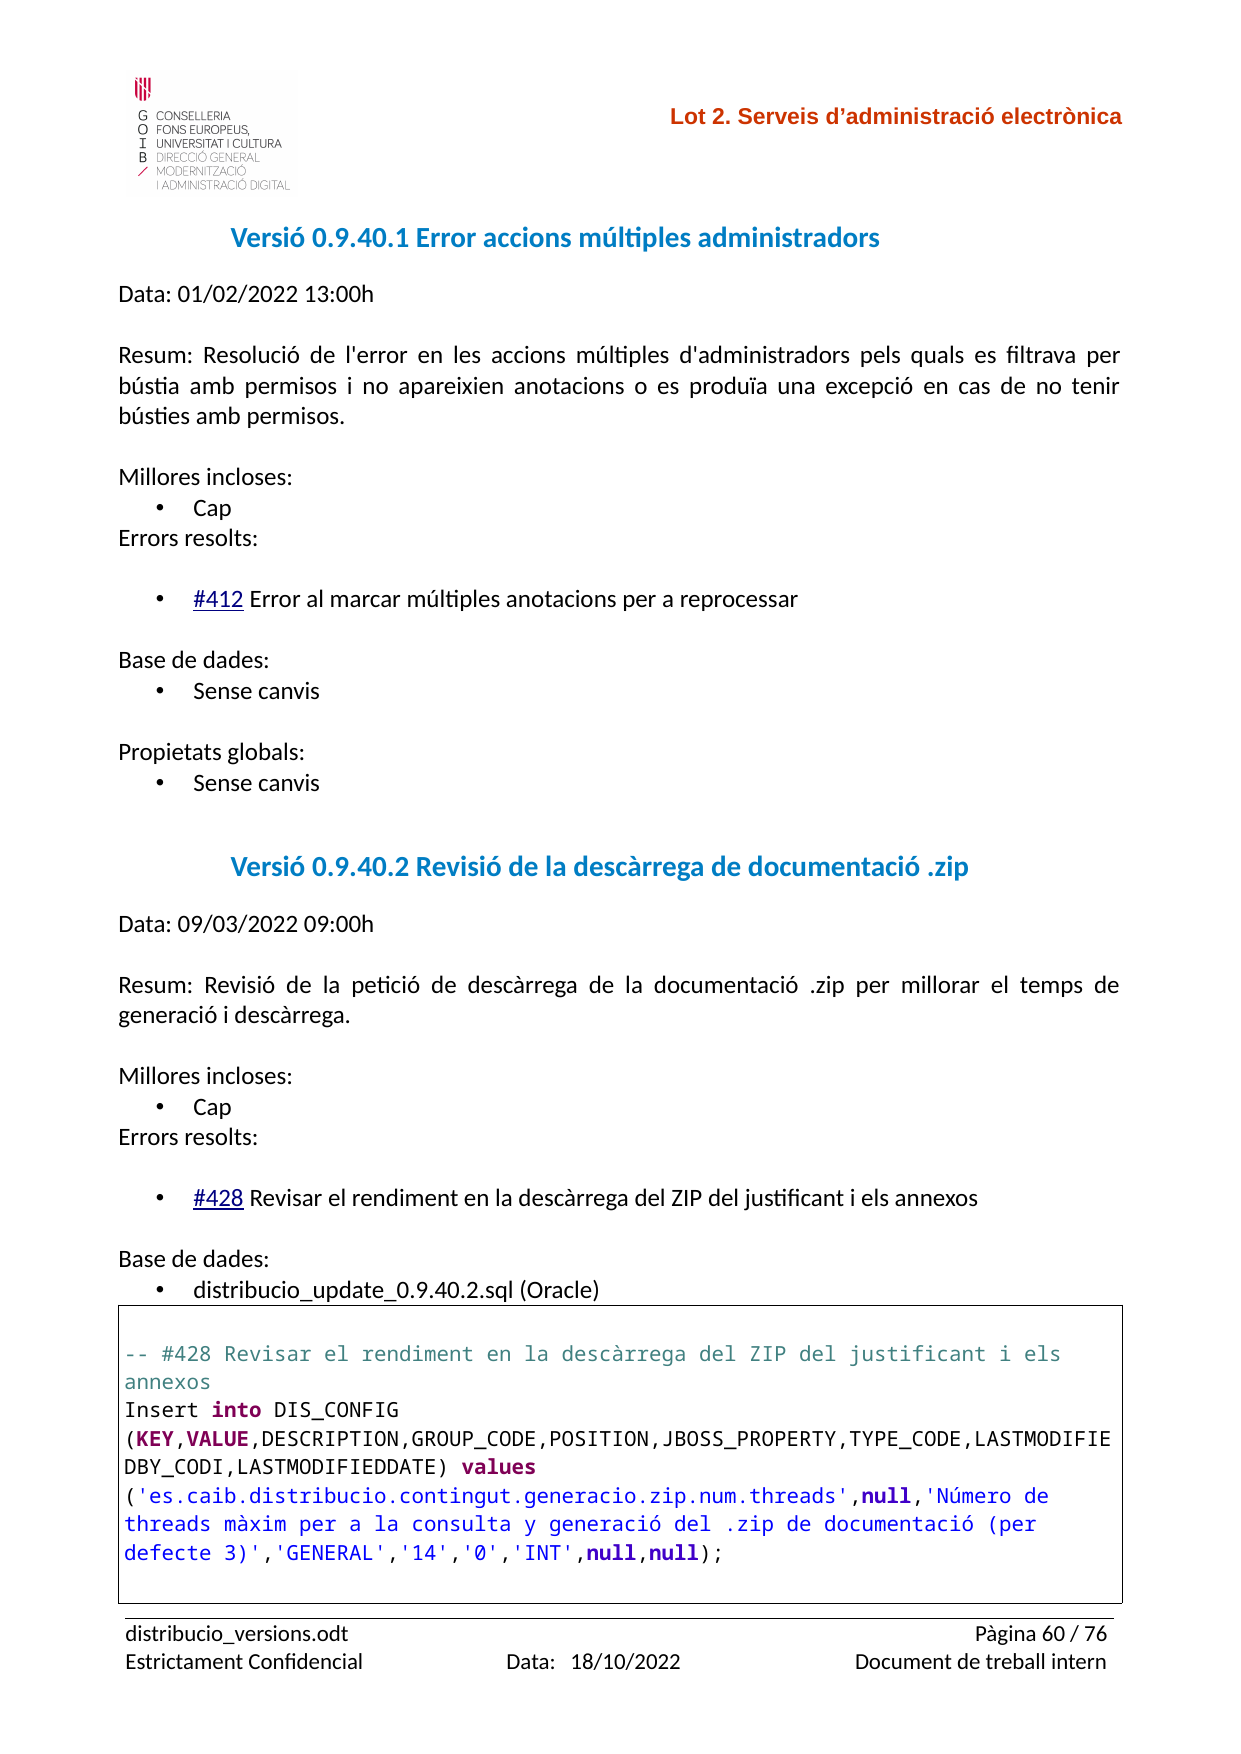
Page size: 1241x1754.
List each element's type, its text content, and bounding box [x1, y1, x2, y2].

list #412 Error al marcar múltiples anotacions per a reprocessar [156, 584, 1122, 614]
list Cap [156, 492, 1122, 523]
text Data: 09/03/2022 09:00h [118, 908, 1122, 938]
subtitle Versió 0.9.40.1 Error accions múltiples administradors [153, 219, 1122, 255]
text Millores incloses: [118, 1060, 1122, 1091]
picture [126, 70, 299, 197]
list distribucio_update_0.9.40.2.sql (Oracle) [156, 1274, 1122, 1304]
text Data: 01/02/2022 13:00h [118, 278, 1122, 309]
text Errors resolts: [118, 1121, 1122, 1152]
text Base de dades: [118, 1243, 1122, 1274]
list Cap [156, 1091, 1122, 1121]
text Base de dades: [118, 645, 1122, 675]
list Sense canvis [156, 675, 1122, 706]
list #428 Revisar el rendiment en la descàrrega del ZIP del justificant i els annexos [156, 1182, 1122, 1213]
text Resum: Resolució de l'error en les accions múltiples d'administradors pels quals es filtrava per bústia amb permisos i no apareixien anotacions o es produïa una excepció en cas de no tenir bústies amb permisos. [118, 339, 1122, 431]
text Resum: Revisió de la petició de descàrrega de la documentació .zip per millorar el temps de generació i descàrrega. [118, 969, 1122, 1030]
text Millores incloses: [118, 462, 1122, 492]
subtitle Versió 0.9.40.2 Revisió de la descàrrega de documentació .zip [153, 848, 1122, 884]
text Propietats globals: [118, 736, 1122, 767]
text Errors resolts: [118, 523, 1122, 553]
table_header -- #428 Revisar el rendiment en la descàrrega del ZIP del justificant i els annexos Insert into DIS_CONFIG (KEY,VALUE,DESCRIPTION,GROUP_CODE,POSITION,JBOSS_PROPERTY,TYPE_CODE,LASTMODIFIEDBY_CODI,LASTMODIFIEDDATE) values ('es.caib.distribucio.contingut.generacio.zip.num.threads',null,'Número de threads màxim per a la consulta y generació del .zip de documentació (per defecte 3)','GENERAL','14','0','INT',null,null); [119, 1306, 1122, 1602]
list Sense canvis [156, 767, 1122, 797]
